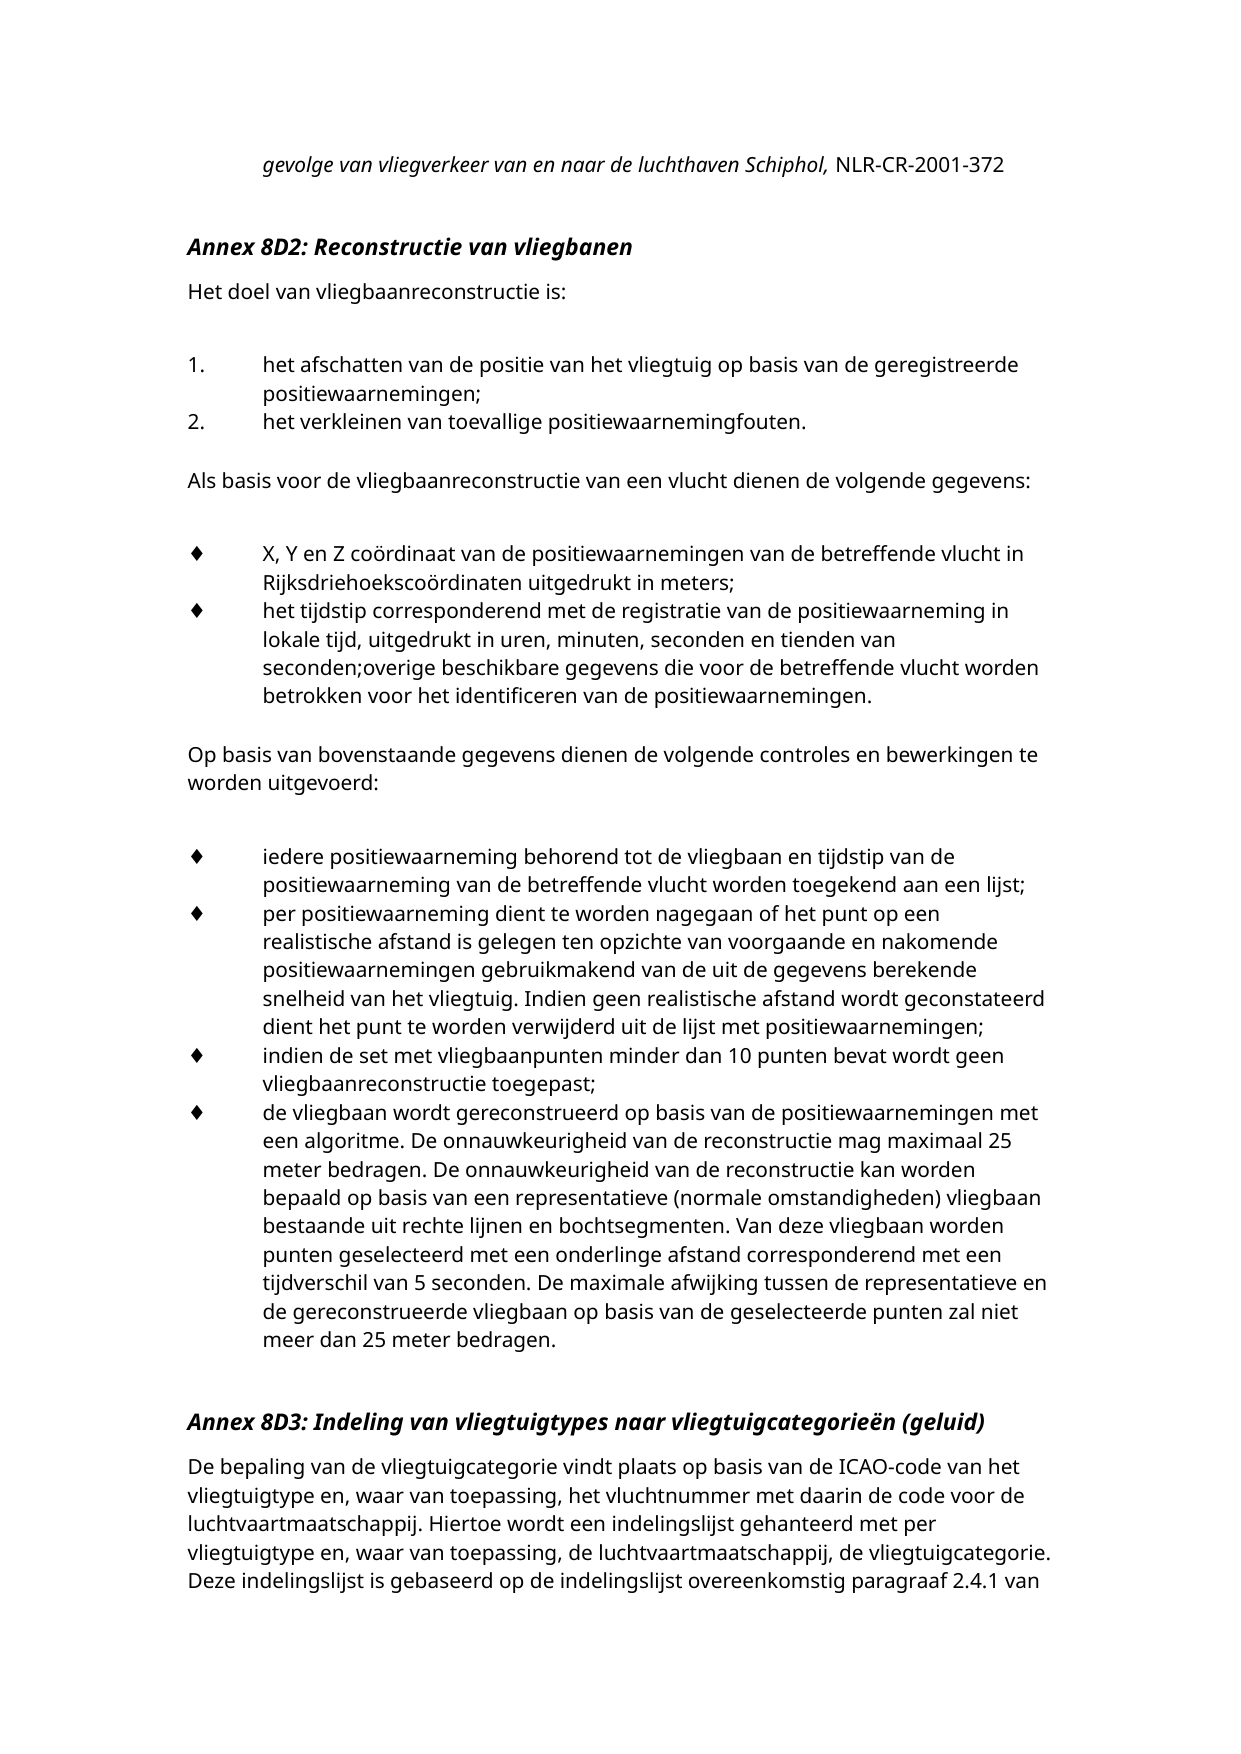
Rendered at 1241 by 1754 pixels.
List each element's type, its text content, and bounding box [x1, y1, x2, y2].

text Als basis voor de vliegbaanreconstructie van een vlucht dienen de volgende gegevens: [187, 466, 1053, 494]
list X, Y en Z coördinaat van de positiewaarnemingen van de betreffende vlucht in Rijksdriehoekscoördinaten uitgedrukt in meters; [187, 539, 1053, 596]
text De bepaling van de vliegtuigcategorie vindt plaats op basis van de ICAO-code van het vliegtuigtype en, waar van toepassing, het vluchtnummer met daarin de code voor de luchtvaartmaatschappij. Hiertoe wordt een indelingslijst gehanteerd met per vliegtuigtype en, waar van toepassing, de luchtvaartmaatschappij, de vliegtuigcategorie. Deze indelingslijst is gebaseerd op de indelingslijst overeenkomstig paragraaf 2.4.1 van [187, 1452, 1053, 1595]
text Het doel van vliegbaanreconstructie is: [187, 277, 1053, 306]
list de vliegbaan wordt gereconstrueerd op basis van de positiewaarnemingen met een algoritme. De onnauwkeurigheid van de reconstructie mag maximaal 25 meter bedragen. De onnauwkeurigheid van de reconstructie kan worden bepaald op basis van een representatieve (normale omstandigheden) vliegbaan bestaande uit rechte lijnen en bochtsegmenten. Van deze vliegbaan worden punten geselecteerd met een onderlinge afstand corresponderend met een tijdverschil van 5 seconden. De maximale afwijking tussen de representatieve en de gereconstrueerde vliegbaan op basis van de geselecteerde punten zal niet meer dan 25 meter bedragen. [187, 1098, 1053, 1354]
subtitle Annex 8D2: Reconstructie van vliegbanen [187, 231, 1053, 262]
list gevolge van vliegverkeer van en naar de luchthaven Schiphol, NLR-CR-2001-372 [187, 150, 1053, 178]
list indien de set met vliegbaanpunten minder dan 10 punten bevat wordt geen vliegbaanreconstructie toegepast; [187, 1041, 1053, 1098]
text Op basis van bovenstaande gegevens dienen de volgende controles en bewerkingen te worden uitgevoerd: [187, 740, 1053, 797]
list het tijdstip corresponderend met de registratie van de positiewaarneming in lokale tijd, uitgedrukt in uren, minuten, seconden en tienden van seconden;overige beschikbare gegevens die voor de betreffende vlucht worden betrokken voor het identificeren van de positiewaarnemingen. [187, 596, 1053, 710]
list iedere positiewaarneming behorend tot de vliegbaan en tijdstip van de positiewaarneming van de betreffende vlucht worden toegekend aan een lijst; [187, 842, 1053, 899]
list het afschatten van de positie van het vliegtuig op basis van de geregistreerde positiewaarnemingen; [187, 351, 1053, 407]
list per positiewaarneming dient te worden nagegaan of het punt op een realistische afstand is gelegen ten opzichte van voorgaande en nakomende positiewaarnemingen gebruikmakend van de uit de gegevens berekende snelheid van het vliegtuig. Indien geen realistische afstand wordt geconstateerd dient het punt te worden verwijderd uit de lijst met positiewaarnemingen; [187, 899, 1053, 1041]
subtitle Annex 8D3: Indeling van vliegtuigtypes naar vliegtuigcategorieën (geluid) [187, 1406, 1053, 1437]
list het verkleinen van toevallige positiewaarnemingfouten. [187, 407, 1053, 436]
